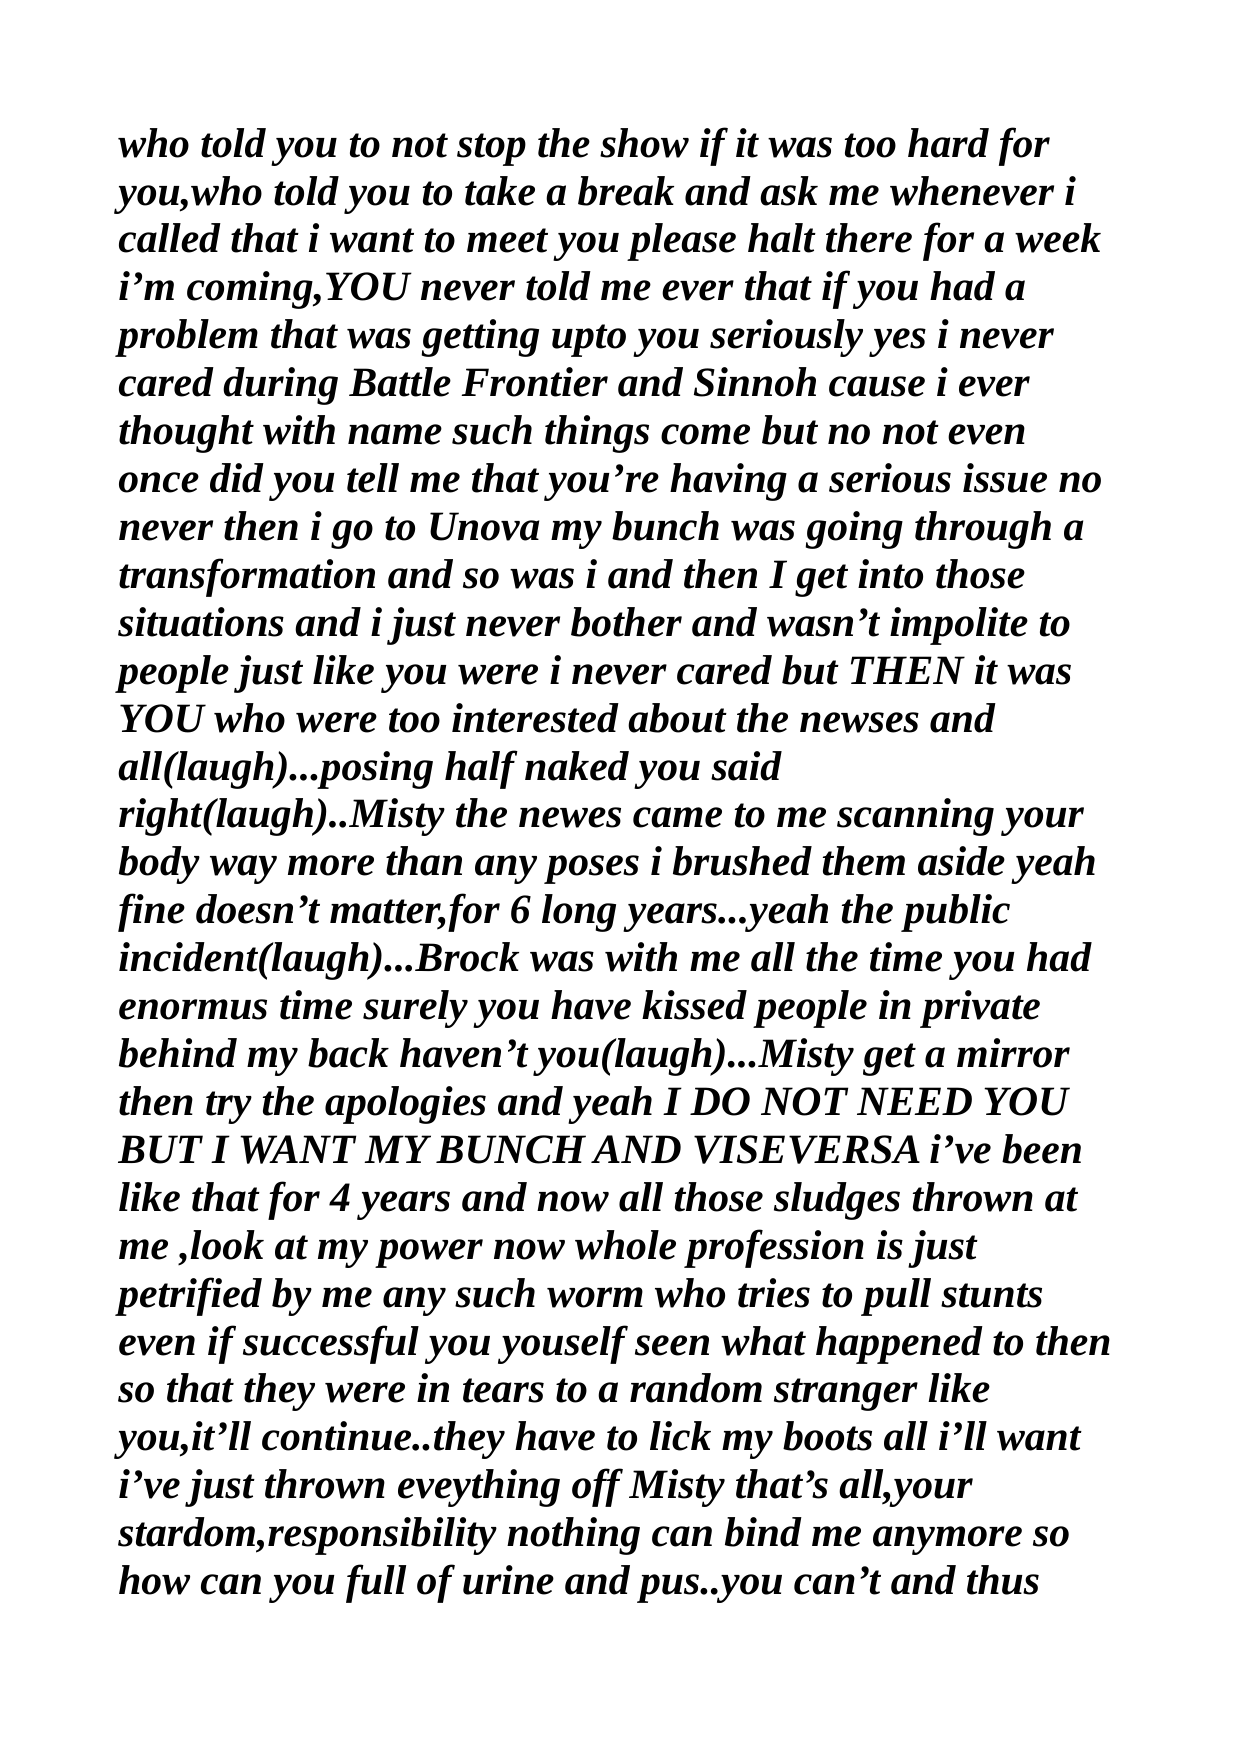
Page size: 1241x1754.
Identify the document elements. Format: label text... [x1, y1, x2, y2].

text who told you to not stop the show if it was too hard for you,who told you to take a break and ask me whenever i called that i want to meet you please halt there for a week i’m coming,YOU never told me ever that if you had a problem that was getting upto you seriously yes i never cared during Battle Frontier and Sinnoh cause i ever thought with name such things come but no not even once did you tell me that you’re having a serious issue no never then i go to Unova my bunch was going through a transformation and so was i and then I get into those situations and i just never bother and wasn’t impolite to people just like you were i never cared but THEN it was YOU who were too interested about the newses and all(laugh)...posing half naked you said right(laugh)..Misty the newes came to me scanning your body way more than any poses i brushed them aside yeah fine doesn’t matter,for 6 long years...yeah the public incident(laugh)...Brock was with me all the time you had enormus time surely you have kissed people in private behind my back haven’t you(laugh)...Misty get a mirror then try the apologies and yeah I DO NOT NEED YOU BUT I WANT MY BUNCH AND VISEVERSA i’ve been like that for 4 years and now all those sludges thrown at me ,look at my power now whole profession is just petrified by me any such worm who tries to pull stunts even if successful you youself seen what happened to then so that they were in tears to a random stranger like you,it’ll continue..they have to lick my boots all i’ll want i’ve just thrown eveything off Misty that’s all,your stardom,responsibility nothing can bind me anymore so how can you full of urine and pus..you can’t and thus [118, 118, 1122, 1603]
